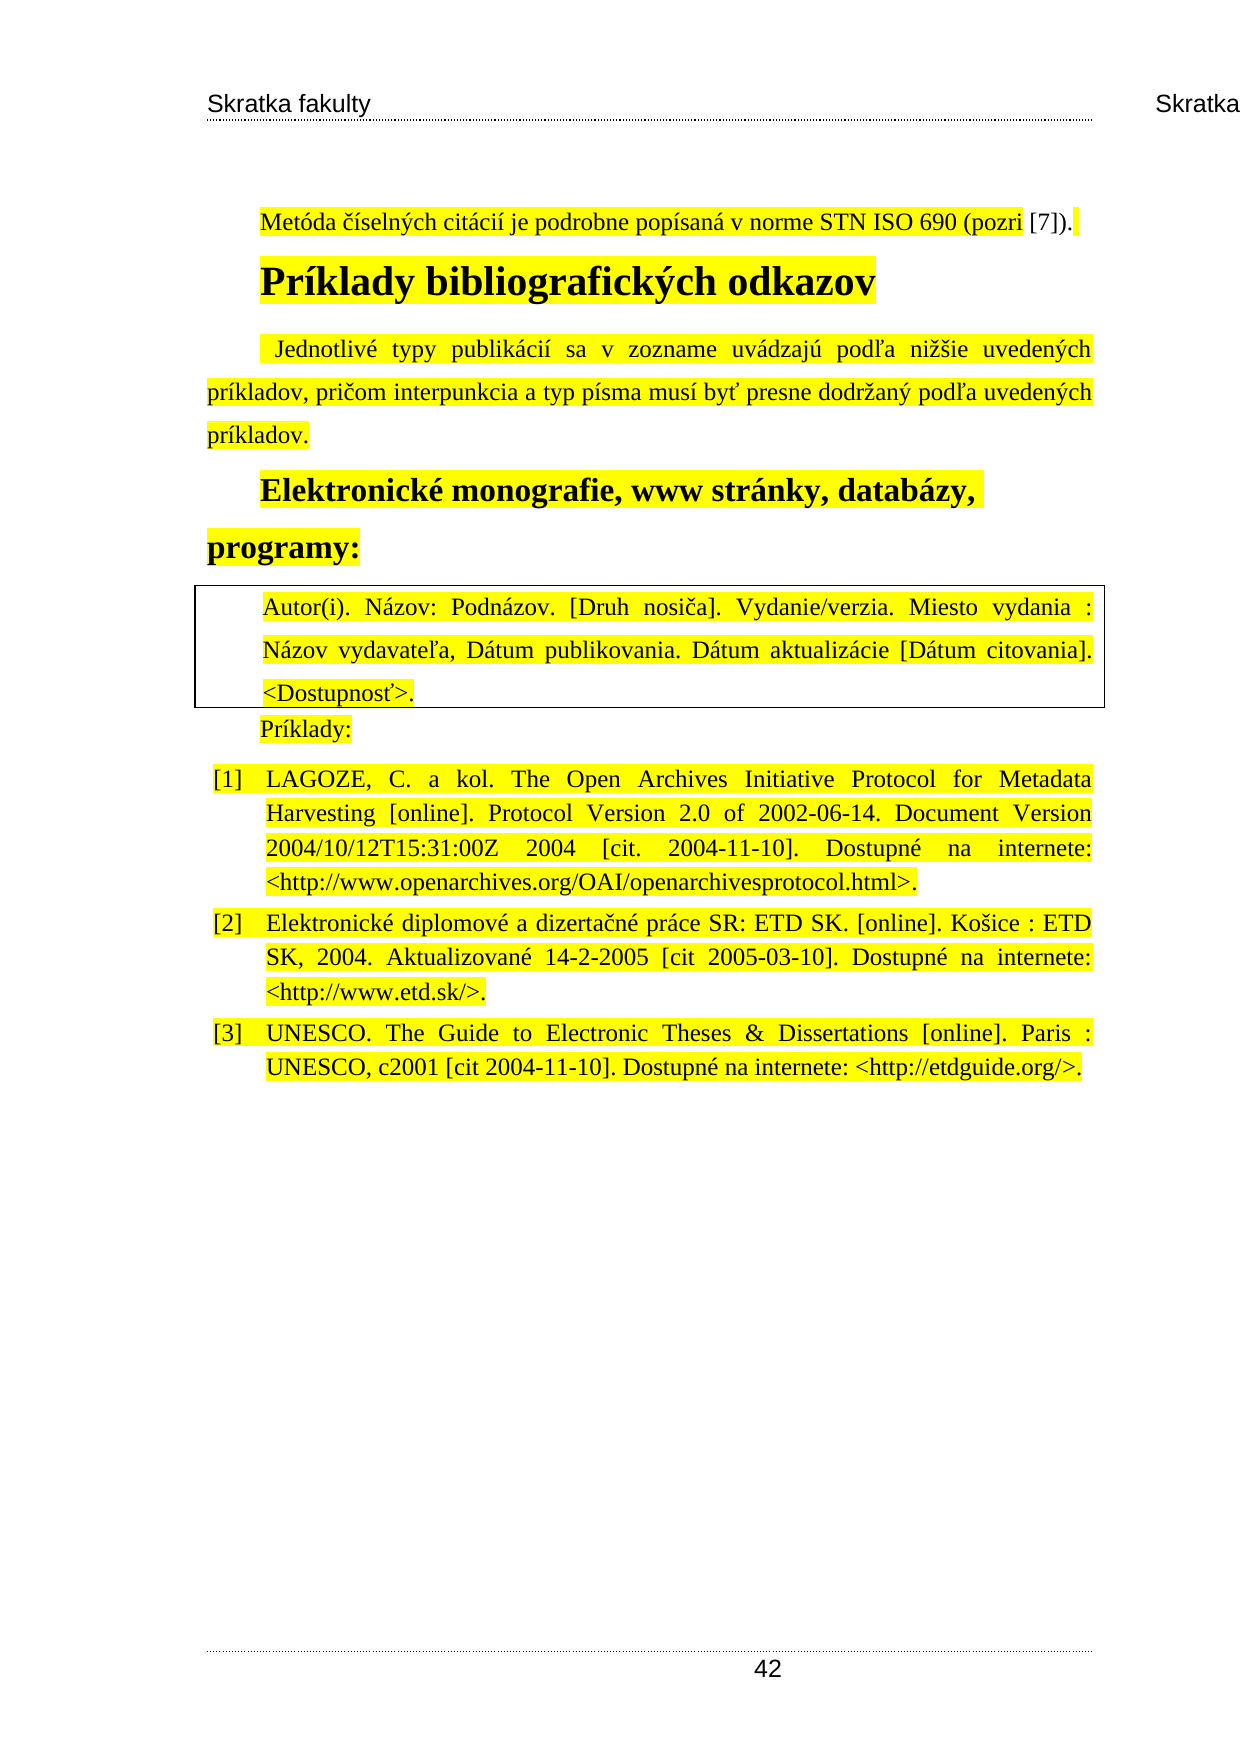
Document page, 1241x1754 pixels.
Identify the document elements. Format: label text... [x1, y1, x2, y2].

list Elektronické diplomové a dizertačné práce SR: ETD SK. [online]. Košice : ETD SK, 2004. Aktualizované 14-2-2005 [cit 2005-03-10]. Dostupné na internete: <http://www.etd.sk/>. [242, 908, 1092, 1006]
text Príklady bibliografických odkazov [207, 256, 1092, 304]
table_header Autor(i). Názov: Podnázov. [Druh nosiča]. Vydanie/verzia. Miesto vydania : Názov vydavateľa, Dátum publikovania. Dátum aktualizácie [Dátum citovania]. <Dostupnosť>. [196, 586, 1104, 707]
text Príklady: [207, 714, 1092, 743]
text Jednotlivé typy publikácií sa v zozname uvádzajú podľa nižšie uvedených príkladov, pričom interpunkcia a typ písma musí byť presne dodržaný podľa uvedených príkladov. [207, 334, 1092, 449]
text Metóda číselných citácií je podrobne popísaná v norme STN ISO 690 (pozri [7]). [207, 207, 1092, 236]
text Elektronické monografie, www stránky, databázy, programy: [207, 470, 1092, 566]
list LAGOZE, C. a kol. The Open Archives Initiative Protocol for Metadata Harvesting [online]. Protocol Version 2.0 of 2002-06-14. Document Version 2004/10/12T15:31:00Z 2004 [cit. 2004-11-10]. Dostupné na internete: <http://www.openarchives.org/OAI/openarchivesprotocol.html>. [242, 764, 1092, 896]
list UNESCO. The Guide to Electronic Theses & Dissertations [online]. Paris : UNESCO, c2001 [cit 2004-11-10]. Dostupné na internete: <http://etdguide.org/>. [242, 1018, 1092, 1081]
